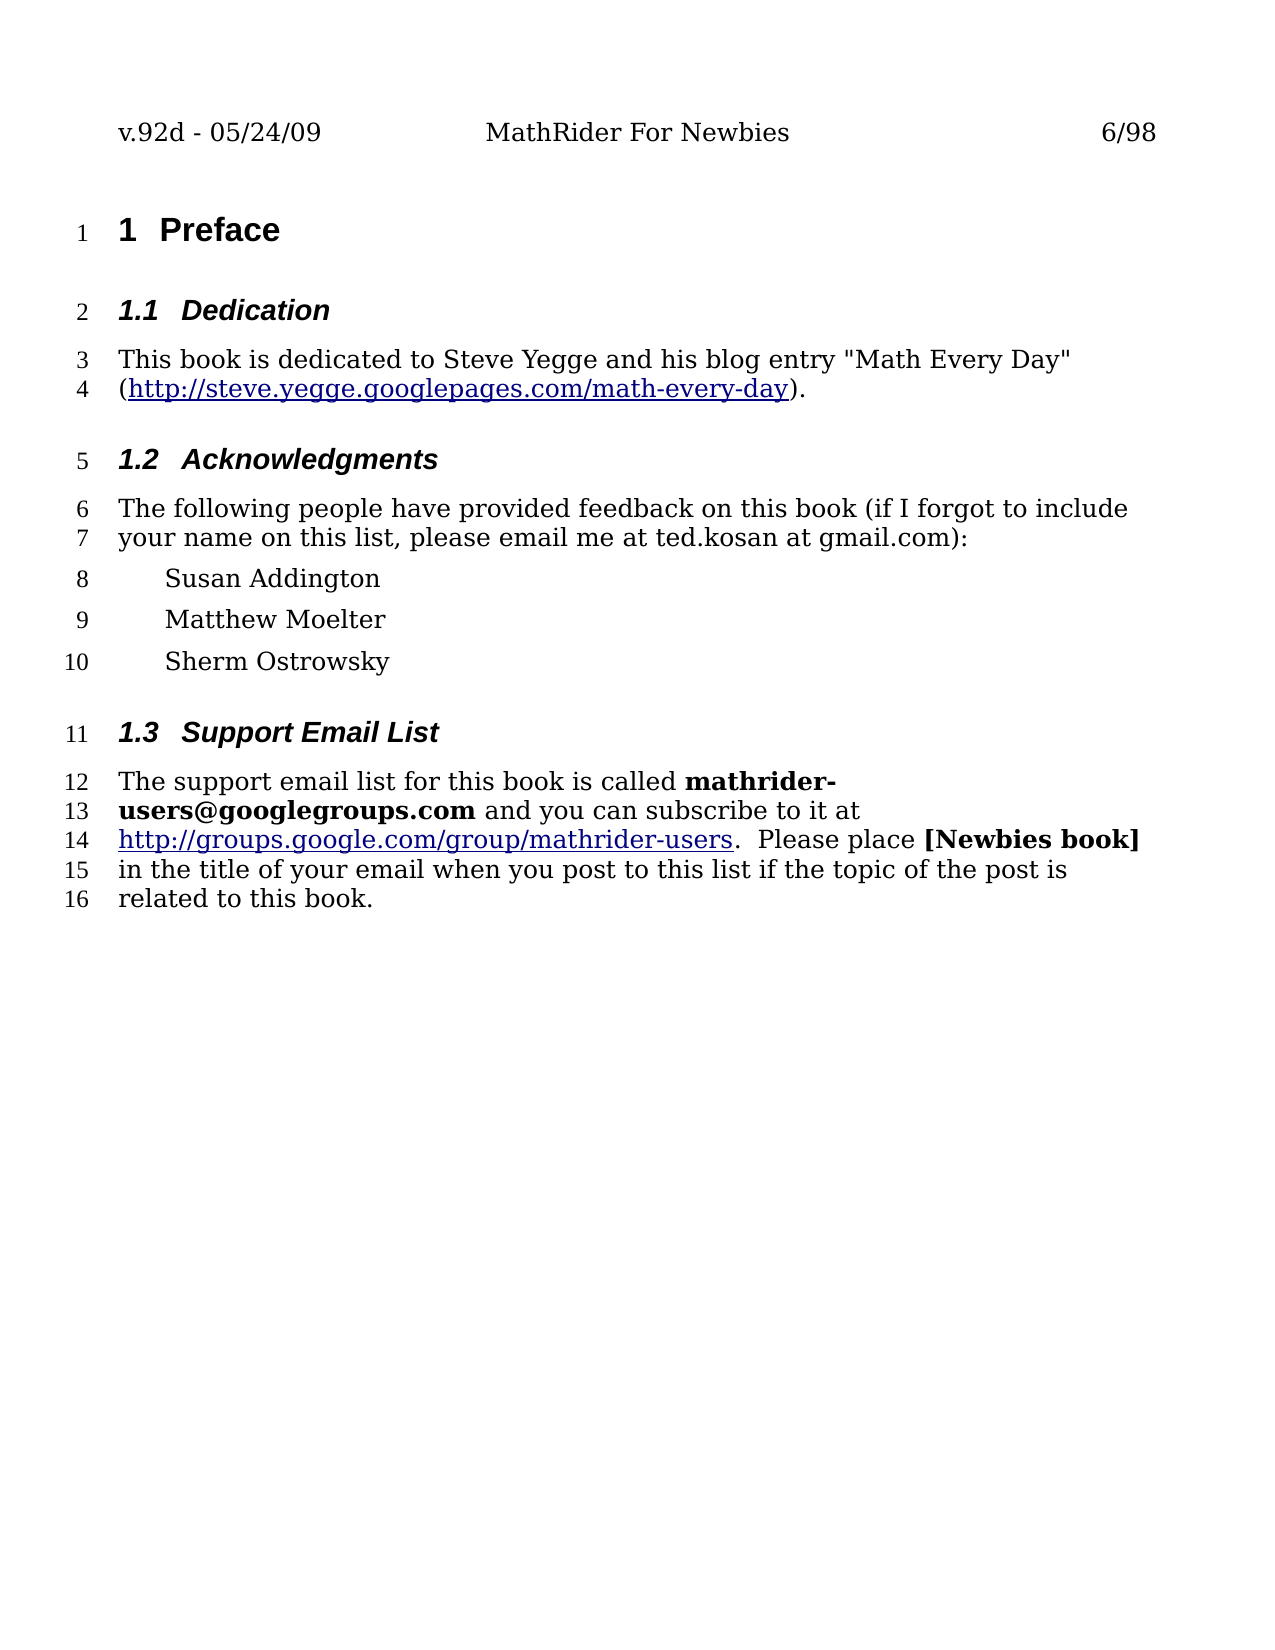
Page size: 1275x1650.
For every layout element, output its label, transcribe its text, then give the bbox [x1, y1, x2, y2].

text The support email list for this book is called mathrider-users@googlegroups.com and you can subscribe to it at http://groups.google.com/group/mathrider-users. Please place [Newbies book] in the title of your email when you post to this list if the topic of the post is related to this book. [118, 767, 1157, 913]
subtitle Preface [118, 210, 1157, 248]
text Sherm Ostrowsky [164, 647, 1157, 676]
text This book is dedicated to Steve Yegge and his blog entry "Math Every Day" (http://steve.yegge.googlepages.com/math-every-day). [118, 345, 1157, 403]
text Susan Addington [164, 564, 1157, 593]
text Matthew Moelter [164, 606, 1157, 635]
subtitle Acknowledgments [118, 442, 1157, 476]
subtitle Support Email List [118, 715, 1157, 749]
subtitle Dedication [118, 293, 1157, 327]
text The following people have provided feedback on this book (if I forgot to include your name on this list, please email me at ted.kosan at gmail.com): [118, 494, 1157, 552]
